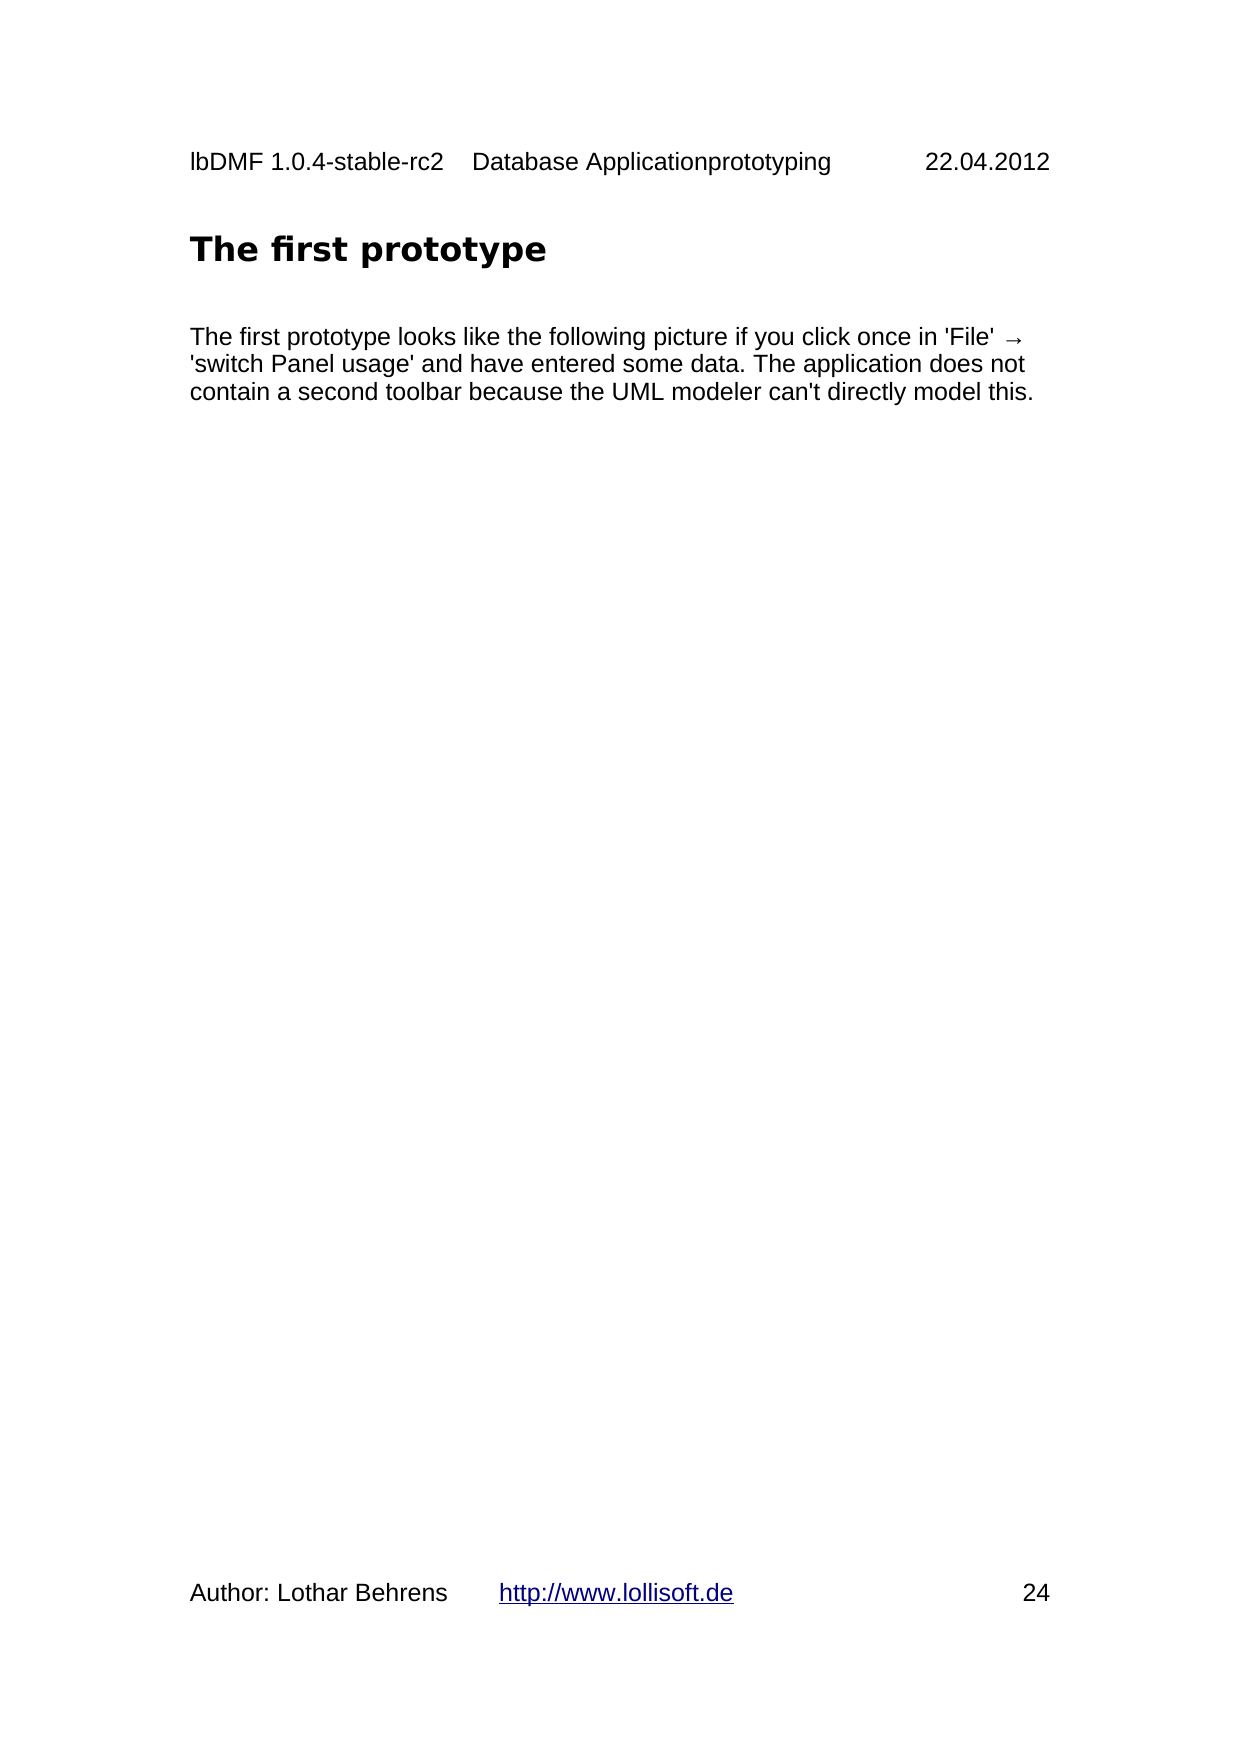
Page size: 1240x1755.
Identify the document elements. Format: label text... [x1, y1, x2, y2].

subtitle The first prototype [189, 230, 1050, 269]
text The first prototype looks like the following picture if you click once in 'File' → 'switch Panel usage' and have entered some data. The application does not contain a second toolbar because the UML modeler can't directly model this. [189, 322, 1050, 406]
